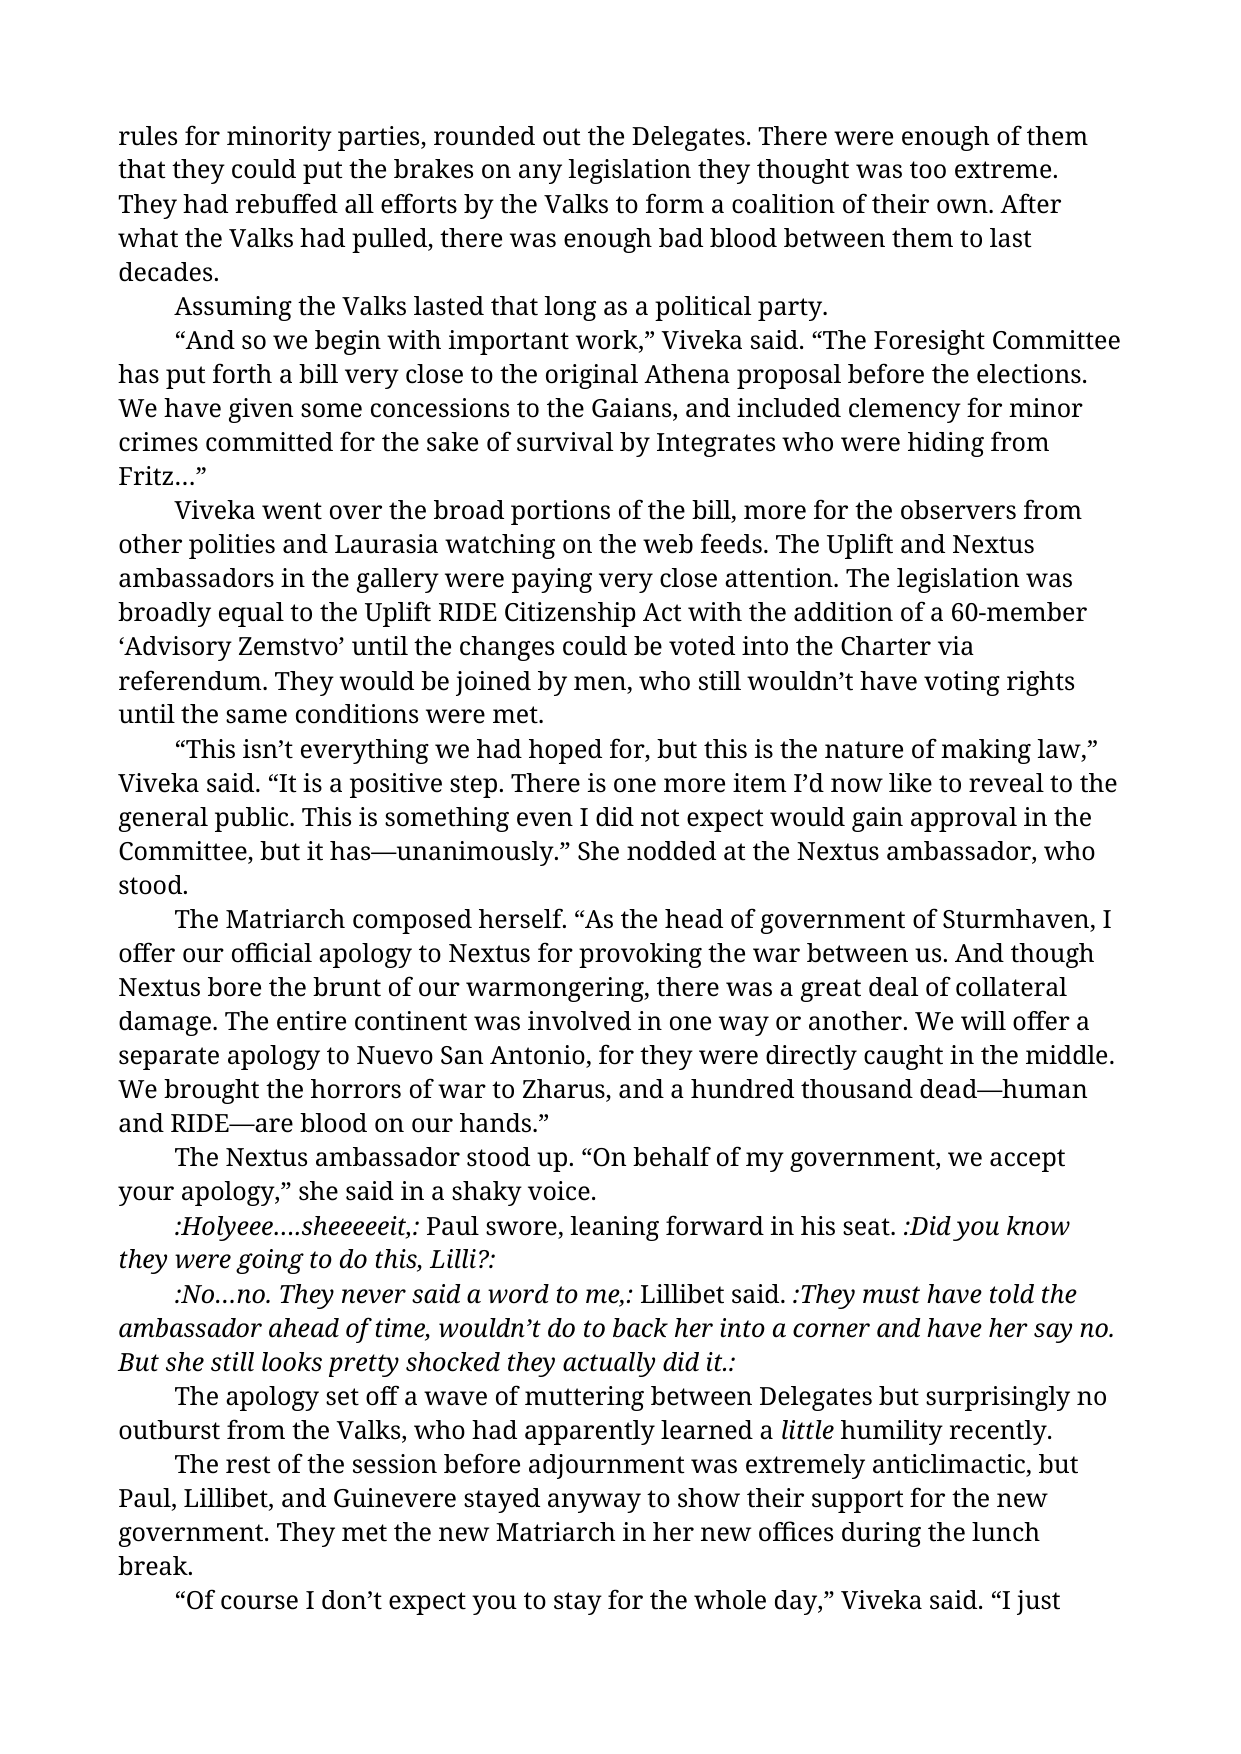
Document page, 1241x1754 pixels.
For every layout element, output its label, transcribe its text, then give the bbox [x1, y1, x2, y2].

text The Nextus ambassador stood up. “On behalf of my government, we accept your apology,” she said in a shaky voice. [118, 1140, 1122, 1208]
text The Matriarch composed herself. “As the head of government of Sturmhaven, I offer our official apology to Nextus for provoking the war between us. And though Nextus bore the brunt of our warmongering, there was a great deal of collateral damage. The entire continent was involved in one way or another. We will offer a separate apology to Nuevo San Antonio, for they were directly caught in the middle. We brought the horrors of war to Zharus, and a hundred thousand dead—human and RIDE—are blood on our hands.” [118, 902, 1122, 1140]
text “And so we begin with important work,” Viveka said. “The Foresight Committee has put forth a bill very close to the original Athena proposal before the elections. We have given some concessions to the Gaians, and included clemency for minor crimes committed for the sake of survival by Integrates who were hiding from Fritz…” [118, 322, 1122, 493]
text “Of course I don’t expect you to stay for the whole day,” Viveka said. “I just [118, 1583, 1122, 1617]
text rules for minority parties, rounded out the Delegates. There were enough of them that they could put the brakes on any legislation they thought was too extreme. They had rebuffed all efforts by the Valks to form a coalition of their own. After what the Valks had pulled, there was enough bad blood between them to last decades. [118, 118, 1122, 288]
text The apology set off a wave of muttering between Delegates but surprisingly no outburst from the Valks, who had apparently learned a little humility recently. [118, 1378, 1122, 1447]
text Viveka went over the broad portions of the bill, more for the observers from other polities and Laurasia watching on the web feeds. The Uplift and Nextus ambassadors in the gallery were paying very close attention. The legislation was broadly equal to the Uplift RIDE Citizenship Act with the addition of a 60-member ‘Advisory Zemstvo’ until the changes could be voted into the Charter via referendum. They would be joined by men, who still wouldn’t have voting rights until the same conditions were met. [118, 493, 1122, 731]
text Assuming the Valks lasted that long as a political party. [118, 288, 1122, 322]
text :Holyeee….sheeeeeit,: Paul swore, leaning forward in his seat. :Did you know they were going to do this, Lilli?: [118, 1208, 1122, 1276]
text “This isn’t everything we had hoped for, but this is the nature of making law,” Viveka said. “It is a positive step. There is one more item I’d now like to reveal to the general public. This is something even I did not expect would gain approval in the Committee, but it has—unanimously.” She nodded at the Nextus ambassador, who stood. [118, 731, 1122, 902]
text The rest of the session before adjournment was extremely anticlimactic, but Paul, Lillibet, and Guinevere stayed anyway to show their support for the new government. They met the new Matriarch in her new offices during the lunch break. [118, 1447, 1122, 1583]
text :No…no. They never said a word to me,: Lillibet said. :They must have told the ambassador ahead of time, wouldn’t do to back her into a corner and have her say no. But she still looks pretty shocked they actually did it.: [118, 1276, 1122, 1378]
